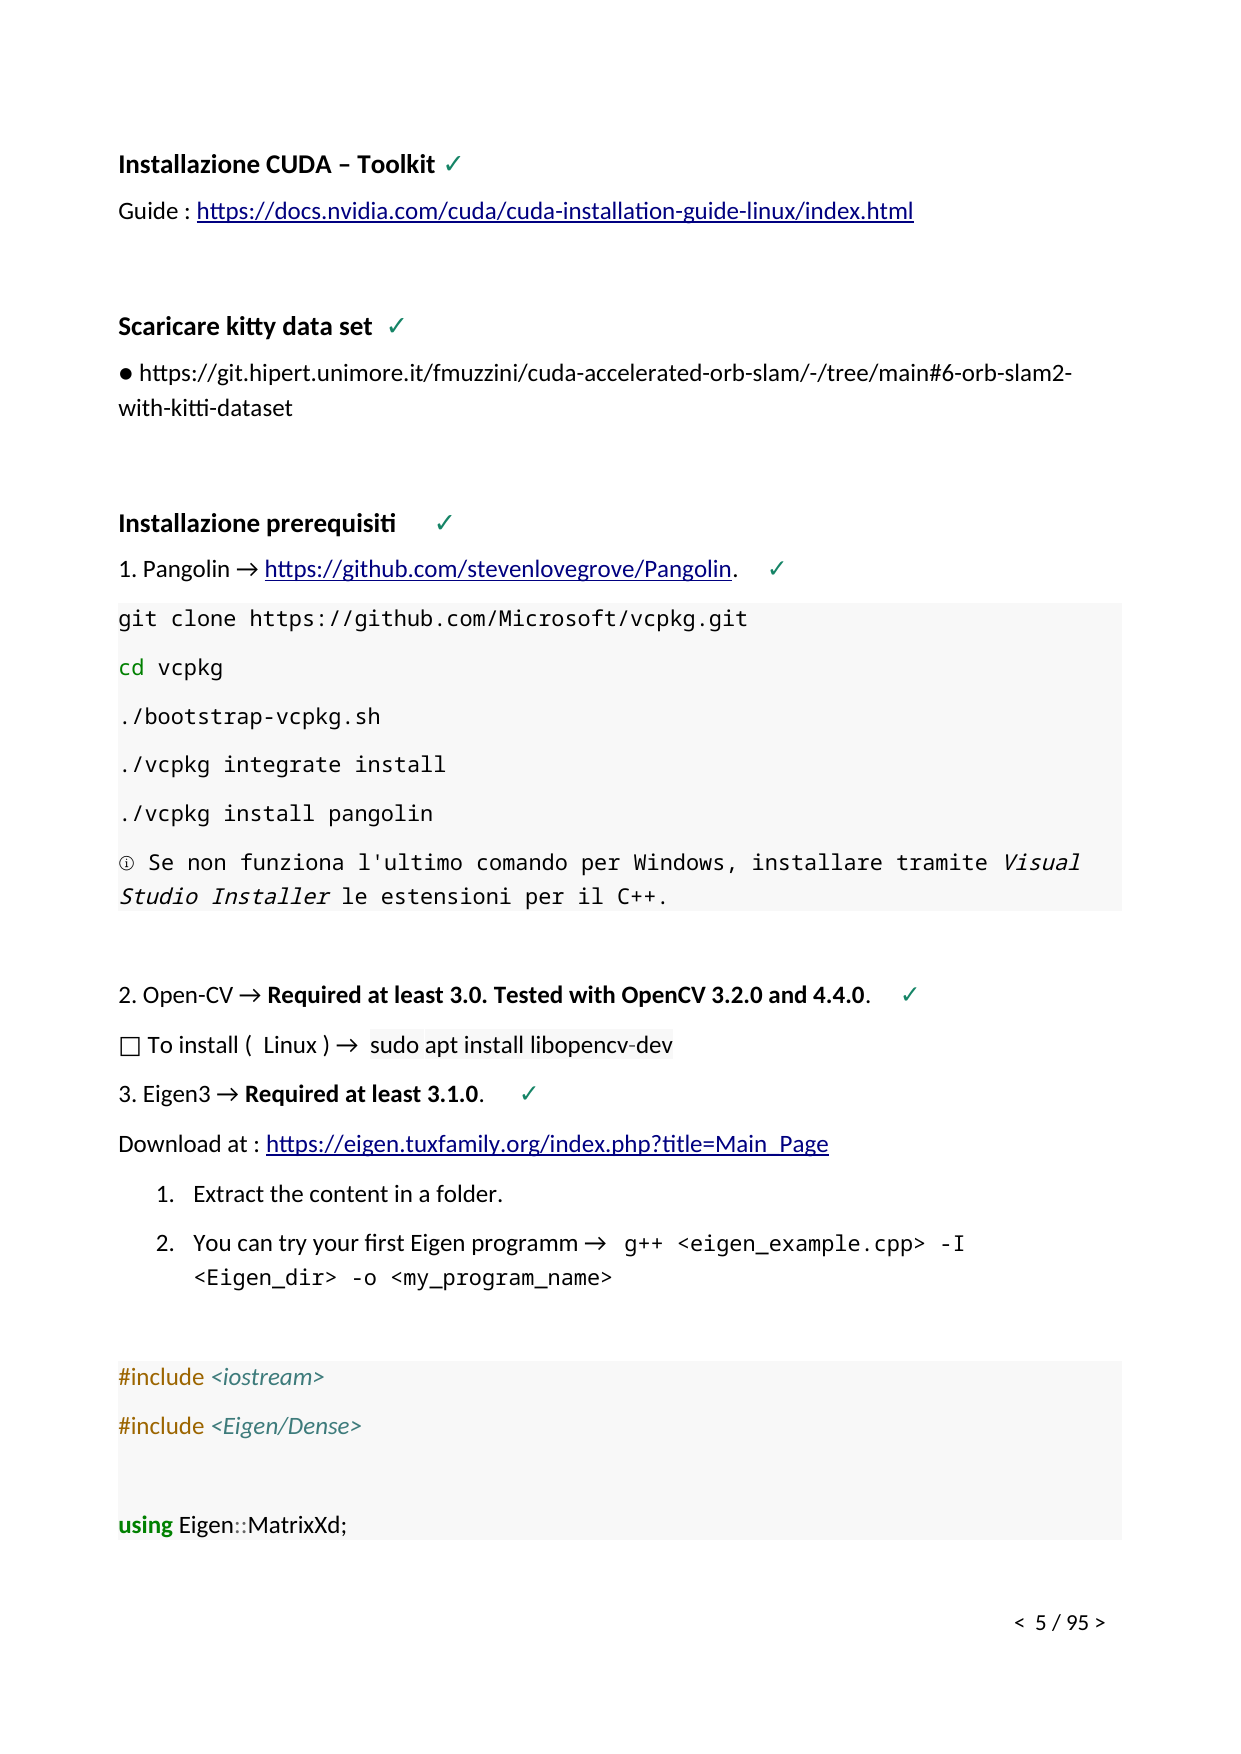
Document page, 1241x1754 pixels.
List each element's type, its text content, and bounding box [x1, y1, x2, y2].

text Guide : https://docs.nvidia.com/cuda/cuda-installation-guide-linux/index.html [118, 195, 1122, 226]
text 2. Open-CV → Required at least 3.0. Tested with OpenCV 3.2.0 and 4.4.0. ✓ [118, 979, 1122, 1010]
text ./vcpkg integrate install [118, 749, 1122, 779]
list Extract the content in a folder. [156, 1178, 1122, 1208]
text using Eigen::MatrixXd; [118, 1509, 1122, 1540]
list You can try your first Eigen programm → g++ <eigen_example.cpp> -I <Eigen_dir> -o <my_program_name> [156, 1227, 1122, 1292]
subtitle Installazione CUDA – Toolkit ✓ [118, 148, 1122, 181]
text Download at : https://eigen.tuxfamily.org/index.php?title=Main_Page [118, 1128, 1122, 1159]
text #include <iostream> [118, 1361, 1122, 1391]
subtitle Installazione prerequisiti ✓ [118, 506, 1122, 539]
text ● https://git.hipert.unimore.it/fmuzzini/cuda-accelerated-orb-slam/-/tree/main#6-orb-slam2-with-kitti-dataset [118, 357, 1122, 422]
text ⓘ Se non funziona l'ultimo comando per Windows, installare tramite Visual Studio Installer le estensioni per il C++. [118, 847, 1122, 911]
text cd vcpkg [118, 652, 1122, 682]
text git clone https://github.com/Microsoft/vcpkg.git [118, 603, 1122, 633]
text ./vcpkg install pangolin [118, 798, 1122, 828]
text 1. Pangolin → https://github.com/stevenlovegrove/Pangolin. ✓ [118, 553, 1122, 584]
text #include <Eigen/Dense> [118, 1410, 1122, 1441]
text 3. Eigen3 → Required at least 3.1.0. ✓ [118, 1078, 1122, 1109]
text ./bootstrap-vcpkg.sh [118, 701, 1122, 730]
subtitle Scaricare kitty data set ✓ [118, 309, 1122, 342]
text □ To install ( Linux ) → sudo apt install libopencv-dev [118, 1029, 1122, 1059]
